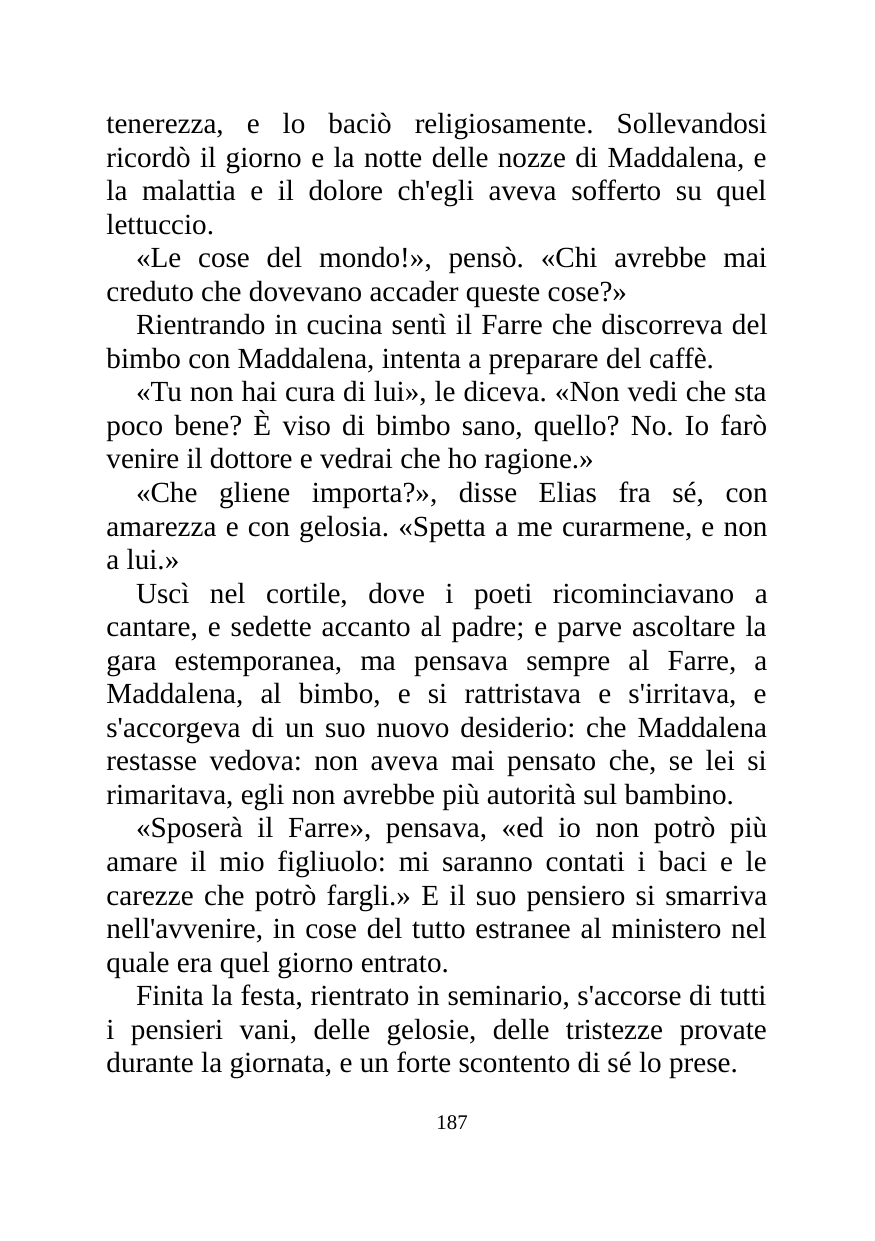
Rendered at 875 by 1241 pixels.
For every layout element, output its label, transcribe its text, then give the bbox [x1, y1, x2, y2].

text Uscì nel cortile, dove i poeti ricominciavano a cantare, e sedette accanto al padre; e parve ascoltare la gara estemporanea, ma pensava sempre al Farre, a Maddalena, al bimbo, e si rattristava e s'irritava, e s'accorgeva di un suo nuovo desiderio: che Maddalena restasse vedova: non aveva mai pensato che, se lei si rimaritava, egli non avrebbe più autorità sul bambino. [106, 576, 768, 811]
text «Le cose del mondo!», pensò. «Chi avrebbe mai creduto che dovevano accader queste cose?» [106, 240, 768, 307]
text Rientrando in cucina sentì il Farre che discorreva del bimbo con Maddalena, intenta a preparare del caffè. [106, 307, 768, 374]
text «Che gliene importa?», disse Elias fra sé, con amarezza e con gelosia. «Spetta a me curarmene, e non a lui.» [106, 475, 768, 576]
text tenerezza, e lo baciò religiosamente. Sollevandosi ricordò il giorno e la notte delle nozze di Maddalena, e la malattia e il dolore ch'egli aveva sofferto su quel lettuccio. [106, 106, 768, 240]
text «Tu non hai cura di lui», le diceva. «Non vedi che sta poco bene? È viso di bimbo sano, quello? No. Io farò venire il dottore e vedrai che ho ragione.» [106, 374, 768, 475]
text Finita la festa, rientrato in seminario, s'accorse di tutti i pensieri vani, delle gelosie, delle tristezze provate durante la giornata, e un forte scontento di sé lo prese. [106, 978, 768, 1079]
text «Sposerà il Farre», pensava, «ed io non potrò più amare il mio figliuolo: mi saranno contati i baci e le carezze che potrò fargli.» E il suo pensiero si smarriva nell'avvenire, in cose del tutto estranee al ministero nel quale era quel giorno entrato. [106, 811, 768, 978]
